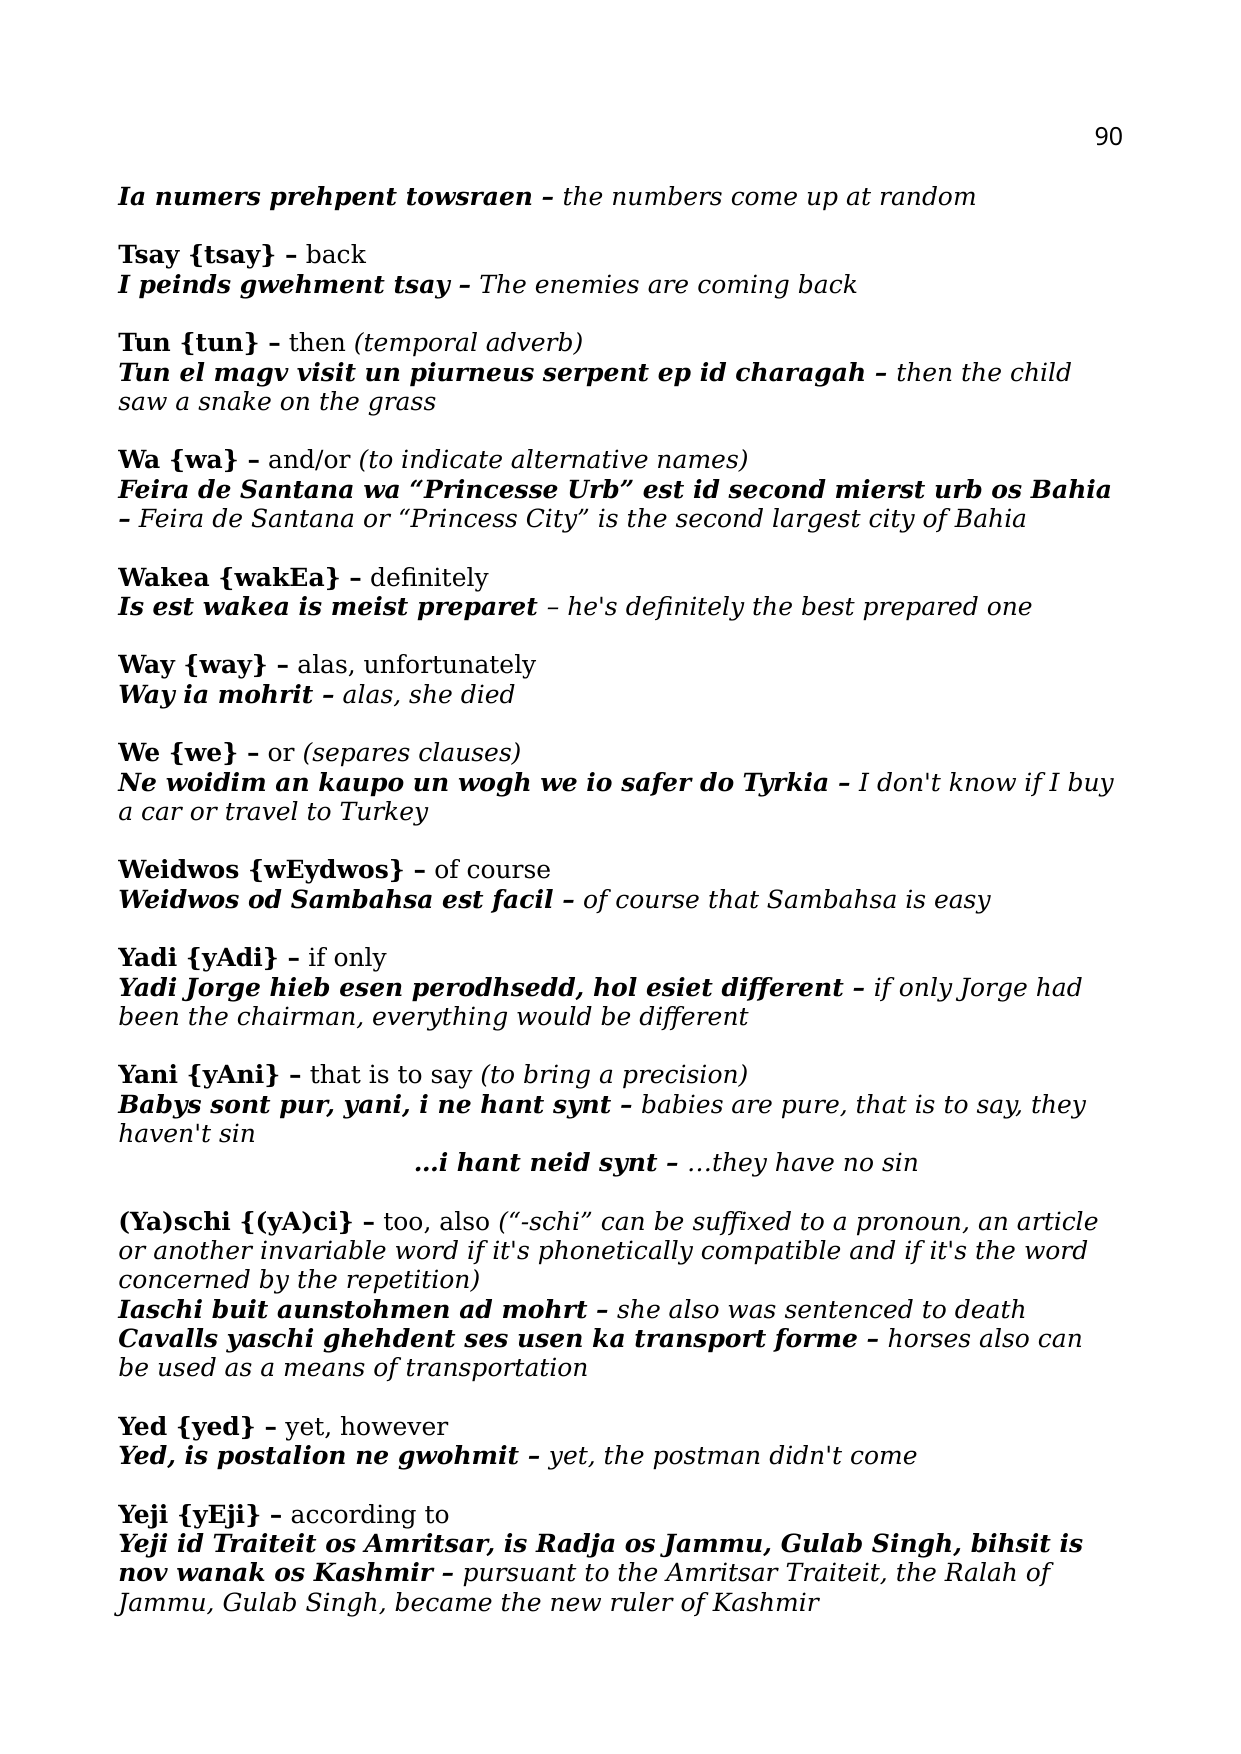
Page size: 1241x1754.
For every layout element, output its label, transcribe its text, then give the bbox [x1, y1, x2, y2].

text Is est wakea is meist preparet – he's definitely the best prepared one [118, 592, 1123, 621]
text Tun el magv visit un piurneus serpent ep id charagah – then the child saw a snake on the grass [118, 357, 1123, 416]
text Wa {wa} – and/or (to indicate alternative names) [118, 445, 1123, 474]
text Way {way} – alas, unfortunately [118, 650, 1123, 680]
text (Ya)schi {(yA)ci} – too, also (“-schi” can be suffixed to a pronoun, an article or another invariable word if it's phonetically compatible and if it's the word concerned by the repetition) [118, 1207, 1123, 1294]
text Wakea {wakEa} – definitely [118, 562, 1123, 592]
text Yed, is postalion ne gwohmit – yet, the postman didn't come [118, 1441, 1123, 1470]
text Iaschi buit aunstohmen ad mohrt – she also was sentenced to death [118, 1294, 1123, 1324]
text Yadi Jorge hieb esen perodhsedd, hol esiet different – if only Jorge had been the chairman, everything would be different [118, 973, 1123, 1031]
text Yeji {yEji} – according to [118, 1499, 1123, 1529]
text I peinds gwehment tsay – The enemies are coming back [118, 269, 1123, 299]
text Babys sont pur, yani, i ne hant synt – babies are pure, that is to say, they haven't sin [118, 1090, 1123, 1148]
text Yed {yed} – yet, however [118, 1412, 1123, 1441]
text Tsay {tsay} – back [118, 240, 1123, 269]
text Yadi {yAdi} – if only [118, 943, 1123, 973]
text Tun {tun} – then (temporal adverb) [118, 328, 1123, 357]
text Ia numers prehpent towsraen – the numbers come up at random [118, 182, 1123, 211]
text …i hant neid synt – …they have no sin [118, 1148, 1123, 1178]
text Ne woidim an kaupo un wogh we io safer do Tyrkia – I don't know if I buy a car or travel to Turkey [118, 768, 1123, 826]
text Feira de Santana wa “Princesse Urb” est id second mierst urb os Bahia – Feira de Santana or “Princess City” is the second largest city of Bahia [118, 474, 1123, 533]
text Yeji id Traiteit os Amritsar, is Radja os Jammu, Gulab Singh, bihsit is nov wanak os Kashmir – pursuant to the Amritsar Traiteit, the Ralah of Jammu, Gulab Singh, became the new ruler of Kashmir [118, 1529, 1123, 1617]
text We {we} – or (separes clauses) [118, 738, 1123, 768]
text Cavalls yaschi ghehdent ses usen ka transport forme – horses also can be used as a means of transportation [118, 1324, 1123, 1382]
text Way ia mohrit – alas, she died [118, 680, 1123, 709]
text Weidwos {wEydwos} – of course [118, 855, 1123, 885]
text Yani {yAni} – that is to say (to bring a precision) [118, 1060, 1123, 1090]
text Weidwos od Sambahsa est facil – of course that Sambahsa is easy [118, 885, 1123, 914]
